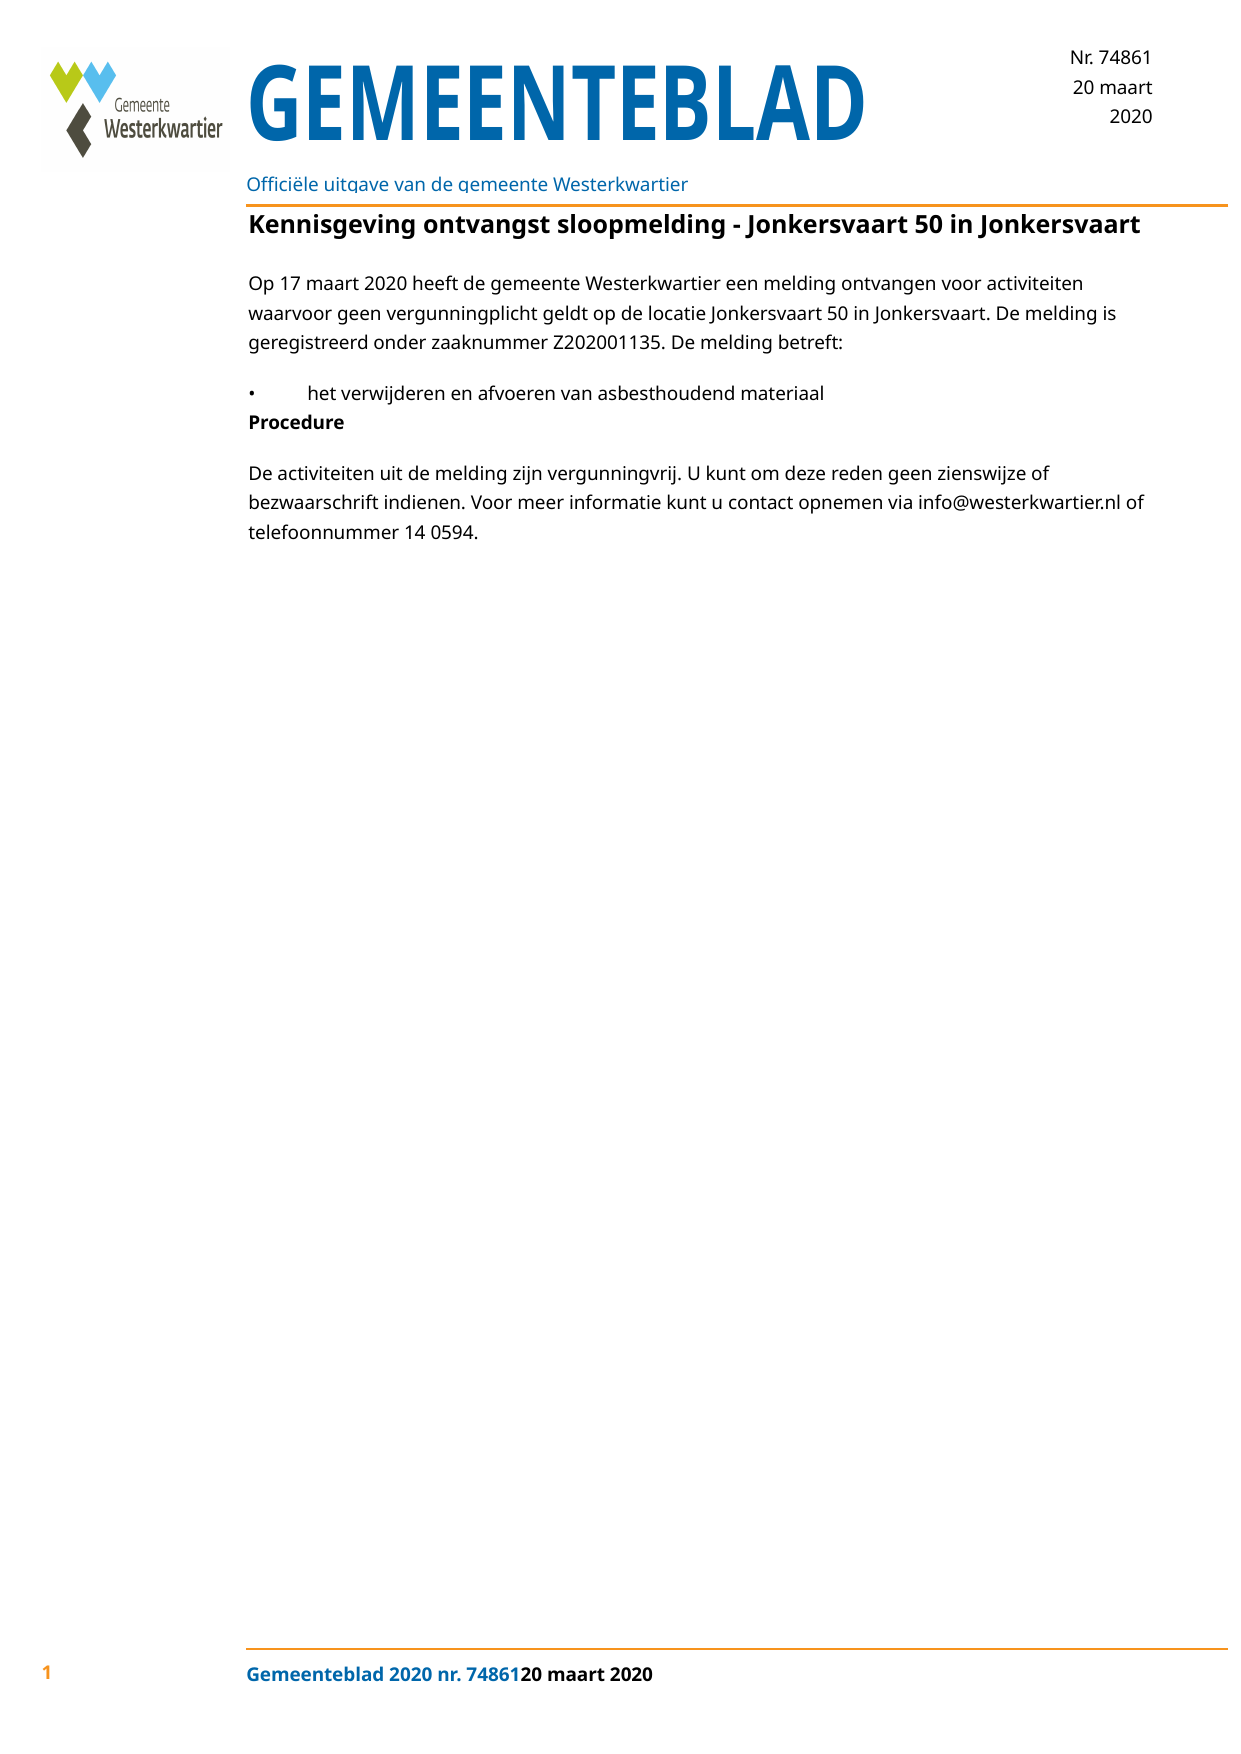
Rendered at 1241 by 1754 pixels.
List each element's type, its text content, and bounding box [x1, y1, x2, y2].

picture [41, 47, 231, 172]
text Op 17 maart 2020 heeft de gemeente Westerkwartier een melding ontvangen voor activiteiten waarvoor geen vergunningplicht geldt op de locatie Jonkersvaart 50 in Jonkersvaart. De melding is geregistreerd onder zaaknummer Z202001135. De melding betreft: [248, 270, 1152, 355]
text Procedure [248, 409, 1152, 435]
list het verwijderen en afvoeren van asbesthoudend materiaal [248, 380, 1152, 406]
text Kennisgeving ontvangst sloopmelding - Jonkersvaart 50 in Jonkersvaart [248, 207, 1152, 241]
text De activiteiten uit de melding zijn vergunningvrij. U kunt om deze reden geen zienswijze of bezwaarschrift indienen. Voor meer informatie kunt u contact opnemen via info@westerkwartier.nl of telefoonnummer 14 0594. [248, 460, 1152, 545]
